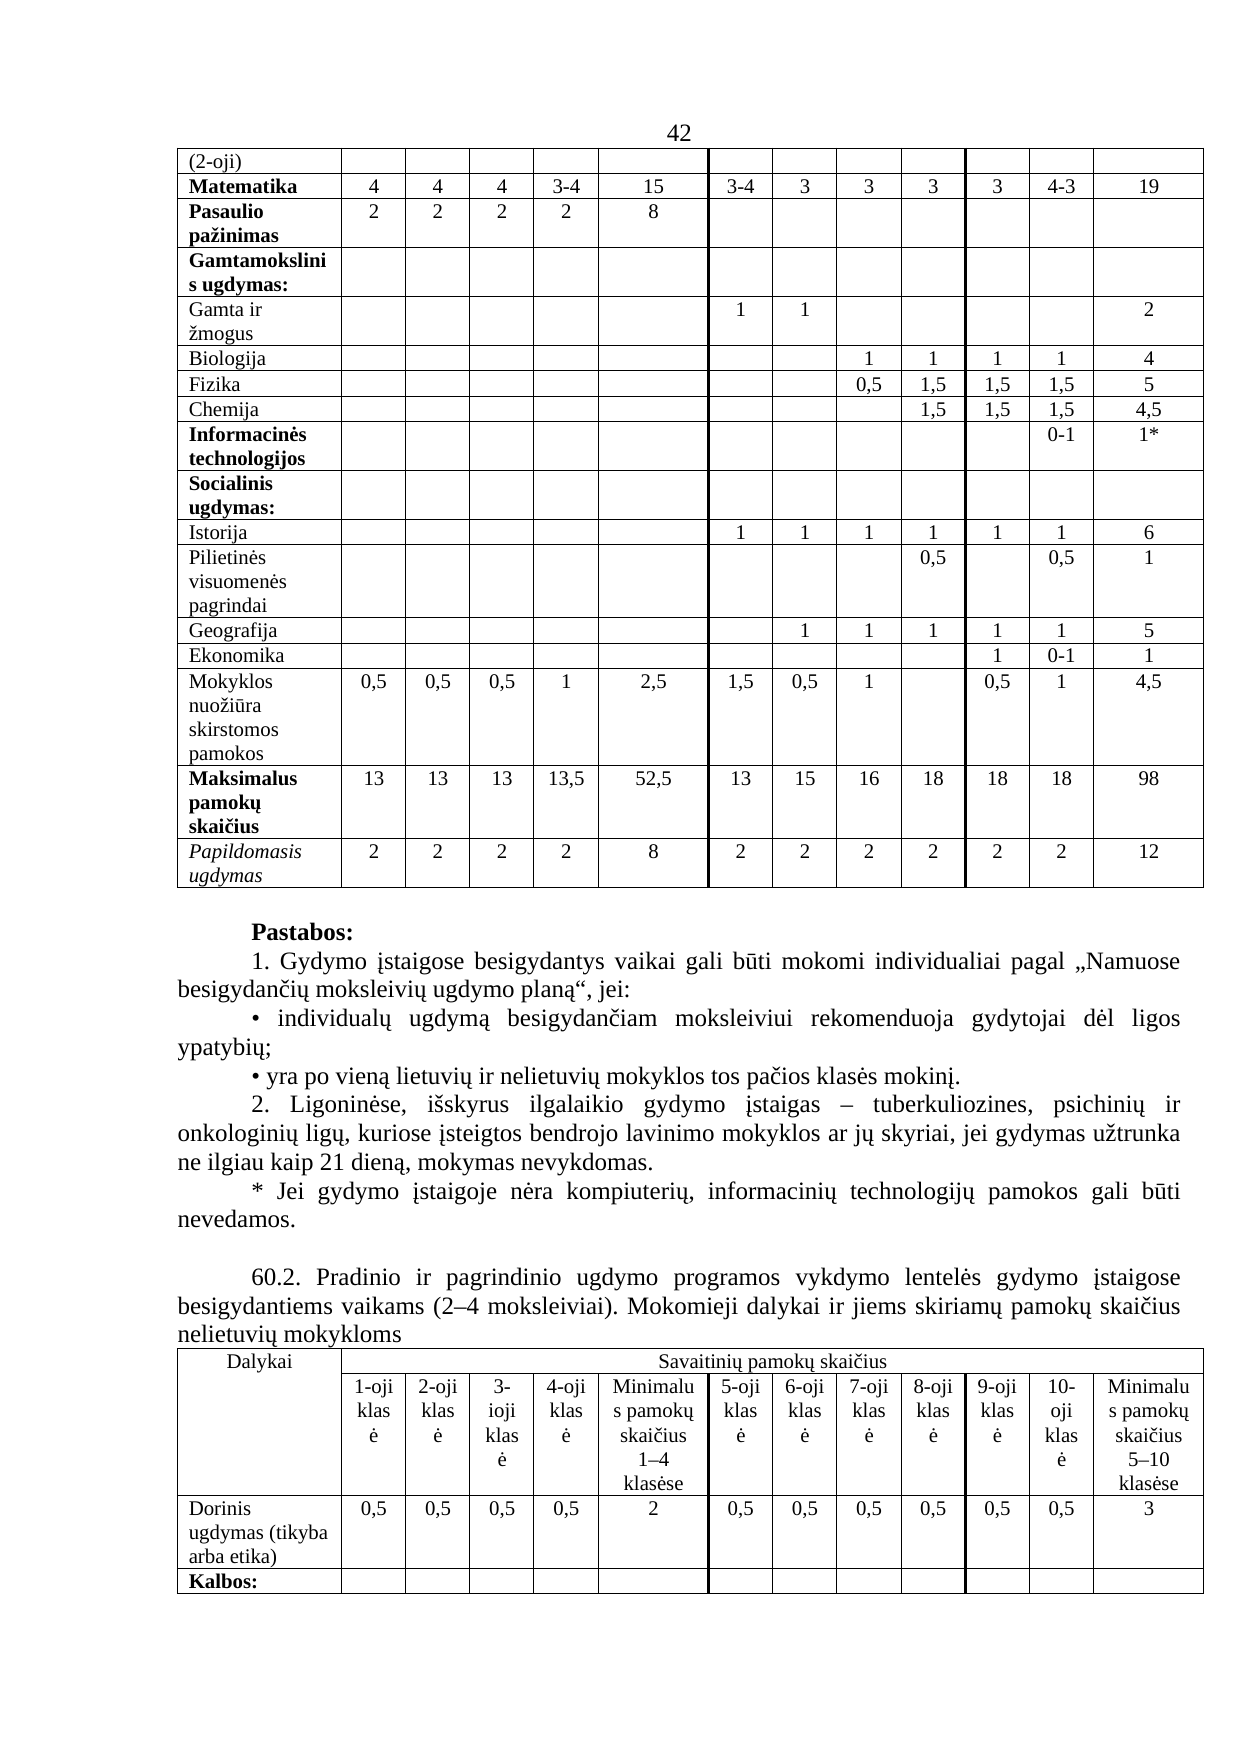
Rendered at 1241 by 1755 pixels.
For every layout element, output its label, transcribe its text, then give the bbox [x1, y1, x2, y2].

table_cell 6 [1094, 520, 1203, 544]
table_cell [1094, 1569, 1203, 1593]
table_cell [710, 644, 772, 667]
table_cell Istorija [178, 520, 341, 544]
table_cell Minimalus pamokų skaičius 1–4 klasėse [599, 1374, 707, 1495]
table_cell [342, 1569, 405, 1593]
table_cell [967, 545, 1029, 617]
table_cell 4 [470, 174, 533, 198]
table_cell [837, 1569, 901, 1593]
table_cell 10- oji klasė [1030, 1374, 1093, 1495]
table_cell [710, 618, 772, 642]
text 60.2. Pradinio ir pagrindinio ugdymo programos vykdymo lentelės gydymo įstaigose besigydantiems vaikams (2–4 moksleiviai). Mokomieji dalykai ir jiems skiriamų pamokų skaičius nelietuvių mokykloms [177, 1262, 1181, 1348]
table_cell [1030, 297, 1093, 345]
table_cell 1 [967, 520, 1029, 544]
table_cell [342, 346, 405, 370]
table_cell [837, 545, 901, 617]
table_header Savaitinių pamokų skaičius [342, 1349, 1203, 1373]
table_cell 8 [599, 839, 707, 887]
table_cell [342, 248, 405, 296]
table_cell 4-3 [1030, 174, 1093, 198]
table_cell 13 [406, 766, 469, 838]
table_cell [342, 371, 405, 396]
table_cell 1 [837, 346, 901, 370]
table_cell 4,5 [1094, 669, 1203, 765]
table_cell [967, 297, 1029, 345]
table_cell 0,5 [406, 669, 469, 765]
table_cell [534, 248, 598, 296]
table_cell 1-oji klasė [342, 1374, 405, 1495]
table_cell 15 [773, 766, 836, 838]
table_cell Matematika [178, 174, 341, 198]
table_cell Ekonomika [178, 644, 341, 667]
table_cell [710, 248, 772, 296]
table_cell [342, 422, 405, 470]
table_cell Geografija [178, 618, 341, 642]
table_cell 3 [902, 174, 964, 198]
table_cell 52,5 [599, 766, 707, 838]
table_cell [710, 422, 772, 470]
table_cell [470, 149, 533, 173]
table_cell 8-oji klasė [902, 1374, 964, 1495]
table_cell [710, 397, 772, 421]
table_cell [534, 371, 598, 396]
table_cell 1 [967, 346, 1029, 370]
table_cell 16 [837, 766, 901, 838]
text Pastabos: [177, 917, 1181, 946]
table_cell [470, 371, 533, 396]
table_cell 4 [406, 174, 469, 198]
table_cell 13,5 [534, 766, 598, 838]
table_cell [470, 248, 533, 296]
table_cell [534, 397, 598, 421]
table_cell 2 [837, 839, 901, 887]
text 2. Ligoninėse, išskyrus ilgalaikio gydymo įstaigas – tuberkuliozines, psichinių ir onkologinių ligų, kuriose įsteigtos bendrojo lavinimo mokyklos ar jų skyriai, jei gydymas užtrunka ne ilgiau kaip 21 dieną, mokymas nevykdomas. [177, 1089, 1181, 1176]
table_cell [470, 297, 533, 345]
table_cell 0,5 [534, 1496, 598, 1568]
table_cell [599, 520, 707, 544]
table_cell [1030, 149, 1093, 173]
table_cell 1 [534, 669, 598, 765]
table_cell 1,5 [967, 397, 1029, 421]
table_cell 1* [1094, 422, 1203, 470]
table_cell [534, 1569, 598, 1593]
table_cell [470, 618, 533, 642]
table_cell [710, 545, 772, 617]
table_cell [470, 545, 533, 617]
table_cell 4,5 [1094, 397, 1203, 421]
table_cell [406, 371, 469, 396]
table_cell [710, 471, 772, 519]
table_cell 18 [967, 766, 1029, 838]
table_cell 1,5 [710, 669, 772, 765]
table_cell [599, 422, 707, 470]
table_cell [1094, 248, 1203, 296]
table_cell 1 [837, 520, 901, 544]
table_cell [534, 545, 598, 617]
table_cell [470, 644, 533, 667]
table_cell 0,5 [837, 1496, 901, 1568]
table_cell [406, 644, 469, 667]
table_cell 1 [773, 520, 836, 544]
table_cell 0,5 [470, 1496, 533, 1568]
table_cell 2 [342, 199, 405, 247]
table_cell [534, 618, 598, 642]
table_cell 1,5 [902, 371, 964, 396]
table_cell 98 [1094, 766, 1203, 838]
table_cell 4 [1094, 346, 1203, 370]
table_cell 13 [342, 766, 405, 838]
table_cell [1030, 248, 1093, 296]
table_cell [406, 545, 469, 617]
table_cell 1,5 [967, 371, 1029, 396]
table_cell [470, 471, 533, 519]
table_cell [342, 545, 405, 617]
table_cell Mokyklos nuožiūra skirstomos pamokos [178, 669, 341, 765]
table_cell [773, 422, 836, 470]
table_cell 1 [1030, 520, 1093, 544]
table_cell [534, 520, 598, 544]
table_cell [406, 422, 469, 470]
table_cell [599, 346, 707, 370]
table_cell 18 [1030, 766, 1093, 838]
table_cell [406, 248, 469, 296]
table_cell [902, 644, 964, 667]
table_cell Gamta ir žmogus [178, 297, 341, 345]
table_cell 2 [534, 199, 598, 247]
table_cell 1 [710, 297, 772, 345]
table_cell [599, 644, 707, 667]
text * Jei gydymo įstaigoje nėra kompiuterių, informacinių technologijų pamokos gali būti nevedamos. [177, 1176, 1181, 1233]
table_cell 0,5 [406, 1496, 469, 1568]
table_cell [710, 1569, 772, 1593]
table_cell 2 [470, 199, 533, 247]
table_cell 1 [837, 669, 901, 765]
table_cell [599, 297, 707, 345]
table_cell [1030, 471, 1093, 519]
table_cell [773, 545, 836, 617]
table_cell 0,5 [1030, 545, 1093, 617]
table_cell [599, 618, 707, 642]
table_cell [406, 471, 469, 519]
text • individualų ugdymą besigydančiam moksleiviui rekomenduoja gydytojai dėl ligos ypatybių; [177, 1003, 1181, 1061]
table_cell [837, 248, 901, 296]
table_cell 4-oji klasė [534, 1374, 598, 1495]
table_cell [902, 1569, 964, 1593]
table_cell [837, 422, 901, 470]
table_cell [599, 248, 707, 296]
table_cell [599, 471, 707, 519]
table_cell [1094, 471, 1203, 519]
table_cell 4 [342, 174, 405, 198]
table_cell 1 [837, 618, 901, 642]
table_cell [534, 346, 598, 370]
table_cell [967, 422, 1029, 470]
table_cell 0,5 [1030, 1496, 1093, 1568]
table_cell 0-1 [1030, 644, 1093, 667]
table_cell [773, 644, 836, 667]
table_cell 0,5 [837, 371, 901, 396]
table_cell 2 [967, 839, 1029, 887]
table_cell [902, 199, 964, 247]
table_cell 5 [1094, 618, 1203, 642]
table_cell 2 [1094, 297, 1203, 345]
table_cell [967, 471, 1029, 519]
table_cell [902, 248, 964, 296]
table_cell 3 [1094, 1496, 1203, 1568]
table_cell 8 [599, 199, 707, 247]
table_cell 2 [470, 839, 533, 887]
table_cell 3 [773, 174, 836, 198]
table_cell [837, 199, 901, 247]
table_cell 19 [1094, 174, 1203, 198]
table_cell Gamtamokslinis ugdymas: [178, 248, 341, 296]
table_cell [599, 545, 707, 617]
table_cell [406, 1569, 469, 1593]
table_cell Kalbos: [178, 1569, 341, 1593]
table_cell 2,5 [599, 669, 707, 765]
table_cell 18 [902, 766, 964, 838]
text • yra po vieną lietuvių ir nelietuvių mokyklos tos pačios klasės mokinį. [177, 1061, 1181, 1089]
table_cell [902, 422, 964, 470]
table_cell 2 [406, 839, 469, 887]
table_cell [967, 248, 1029, 296]
table_cell 2 [773, 839, 836, 887]
table_cell 0,5 [967, 1496, 1029, 1568]
table_cell 1 [1094, 644, 1203, 667]
table_cell Biologija [178, 346, 341, 370]
table_cell [773, 199, 836, 247]
table_cell 0,5 [470, 669, 533, 765]
table_cell [599, 1569, 707, 1593]
table_cell [837, 397, 901, 421]
table_cell Pilietinės visuomenės pagrindai [178, 545, 341, 617]
table_cell [837, 297, 901, 345]
table_cell (2-oji) [178, 149, 341, 173]
table_cell [342, 397, 405, 421]
table_cell 15 [599, 174, 707, 198]
table_cell 13 [470, 766, 533, 838]
table_cell [534, 149, 598, 173]
table_cell 5 [1094, 371, 1203, 396]
table_cell 1 [902, 618, 964, 642]
table_cell [710, 371, 772, 396]
table_cell [773, 371, 836, 396]
table_cell 2 [902, 839, 964, 887]
table_cell 2-oji klasė [406, 1374, 469, 1495]
table_cell [470, 520, 533, 544]
table_cell 2 [406, 199, 469, 247]
table_cell 0,5 [902, 545, 964, 617]
table_cell [599, 149, 707, 173]
table_cell 1,5 [1030, 371, 1093, 396]
table_cell 3-ioji klasė [470, 1374, 533, 1495]
table_cell [534, 422, 598, 470]
table_cell 2 [710, 839, 772, 887]
table_cell 3-4 [534, 174, 598, 198]
table_cell [470, 1569, 533, 1593]
table_cell Chemija [178, 397, 341, 421]
table_cell [837, 644, 901, 667]
table_cell 3-4 [710, 174, 772, 198]
table_cell Informacinės technologijos [178, 422, 341, 470]
table_cell [470, 422, 533, 470]
table_cell Minimalus pamokų skaičius 5–10 klasėse [1094, 1374, 1203, 1495]
table_cell 1,5 [902, 397, 964, 421]
table_cell [534, 644, 598, 667]
table_cell [342, 471, 405, 519]
table_cell Socialinis ugdymas: [178, 471, 341, 519]
table_cell [470, 346, 533, 370]
table_cell [534, 297, 598, 345]
table_cell 6-oji klasė [773, 1374, 836, 1495]
table_cell 0,5 [710, 1496, 772, 1568]
table_cell 0,5 [773, 1496, 836, 1568]
table_cell [902, 297, 964, 345]
table_cell [1094, 199, 1203, 247]
table_cell 0,5 [967, 669, 1029, 765]
table_cell 9-oji klasė [967, 1374, 1029, 1495]
table_cell Dorinis ugdymas (tikyba arba etika) [178, 1496, 341, 1568]
table_cell [599, 397, 707, 421]
table_cell [406, 397, 469, 421]
table_cell 7-oji klasė [837, 1374, 901, 1495]
table_cell [773, 1569, 836, 1593]
table_cell 1 [1030, 618, 1093, 642]
table_cell 1 [967, 644, 1029, 667]
table_cell 12 [1094, 839, 1203, 887]
table_cell [967, 199, 1029, 247]
table_cell Papildomasis ugdymas [178, 839, 341, 887]
table_cell [406, 618, 469, 642]
table_cell 0,5 [342, 669, 405, 765]
table_cell [1030, 1569, 1093, 1593]
table_cell 3 [967, 174, 1029, 198]
table_cell [967, 149, 1029, 173]
table_cell 0,5 [902, 1496, 964, 1568]
table_cell [1030, 199, 1093, 247]
table_cell 3 [837, 174, 901, 198]
table_cell 13 [710, 766, 772, 838]
table_cell [710, 346, 772, 370]
table_cell 1 [710, 520, 772, 544]
table_cell 5-oji klasė [710, 1374, 772, 1495]
table_cell 1 [967, 618, 1029, 642]
table_cell 0-1 [1030, 422, 1093, 470]
table_cell [710, 149, 772, 173]
table_cell [342, 149, 405, 173]
table_cell [902, 669, 964, 765]
table_cell [773, 471, 836, 519]
table_cell [342, 644, 405, 667]
table_cell Maksimalus pamokų skaičius [178, 766, 341, 838]
table_cell [342, 297, 405, 345]
table_cell [406, 346, 469, 370]
table_header Dalykai [178, 1349, 341, 1495]
table_cell Pasaulio pažinimas [178, 199, 341, 247]
table_cell [902, 149, 964, 173]
table_cell [1094, 149, 1203, 173]
table_cell [710, 199, 772, 247]
table_cell [342, 520, 405, 544]
table_cell 1 [773, 618, 836, 642]
table_cell 1 [773, 297, 836, 345]
table_cell [406, 520, 469, 544]
table_cell [773, 397, 836, 421]
table_cell 1 [1094, 545, 1203, 617]
table_cell [773, 248, 836, 296]
table_cell [406, 297, 469, 345]
table_cell [837, 471, 901, 519]
table_cell 0,5 [342, 1496, 405, 1568]
table_cell [837, 149, 901, 173]
table_cell [967, 1569, 1029, 1593]
table_cell 1 [1030, 346, 1093, 370]
table_cell [599, 371, 707, 396]
table_cell 2 [342, 839, 405, 887]
table_cell [773, 346, 836, 370]
table_cell 2 [534, 839, 598, 887]
table_cell 2 [599, 1496, 707, 1568]
table_cell 1 [1030, 669, 1093, 765]
table_cell [773, 149, 836, 173]
table_cell 1 [902, 346, 964, 370]
table_cell [470, 397, 533, 421]
table_cell Fizika [178, 371, 341, 396]
table_cell 1 [902, 520, 964, 544]
table_cell 2 [1030, 839, 1093, 887]
table_cell [534, 471, 598, 519]
table_cell 1,5 [1030, 397, 1093, 421]
table_cell [902, 471, 964, 519]
table_cell [406, 149, 469, 173]
table_cell 0,5 [773, 669, 836, 765]
text 1. Gydymo įstaigose besigydantys vaikai gali būti mokomi individualiai pagal „Namuose besigydančių moksleivių ugdymo planą“, jei: [177, 946, 1181, 1003]
table_cell [342, 618, 405, 642]
